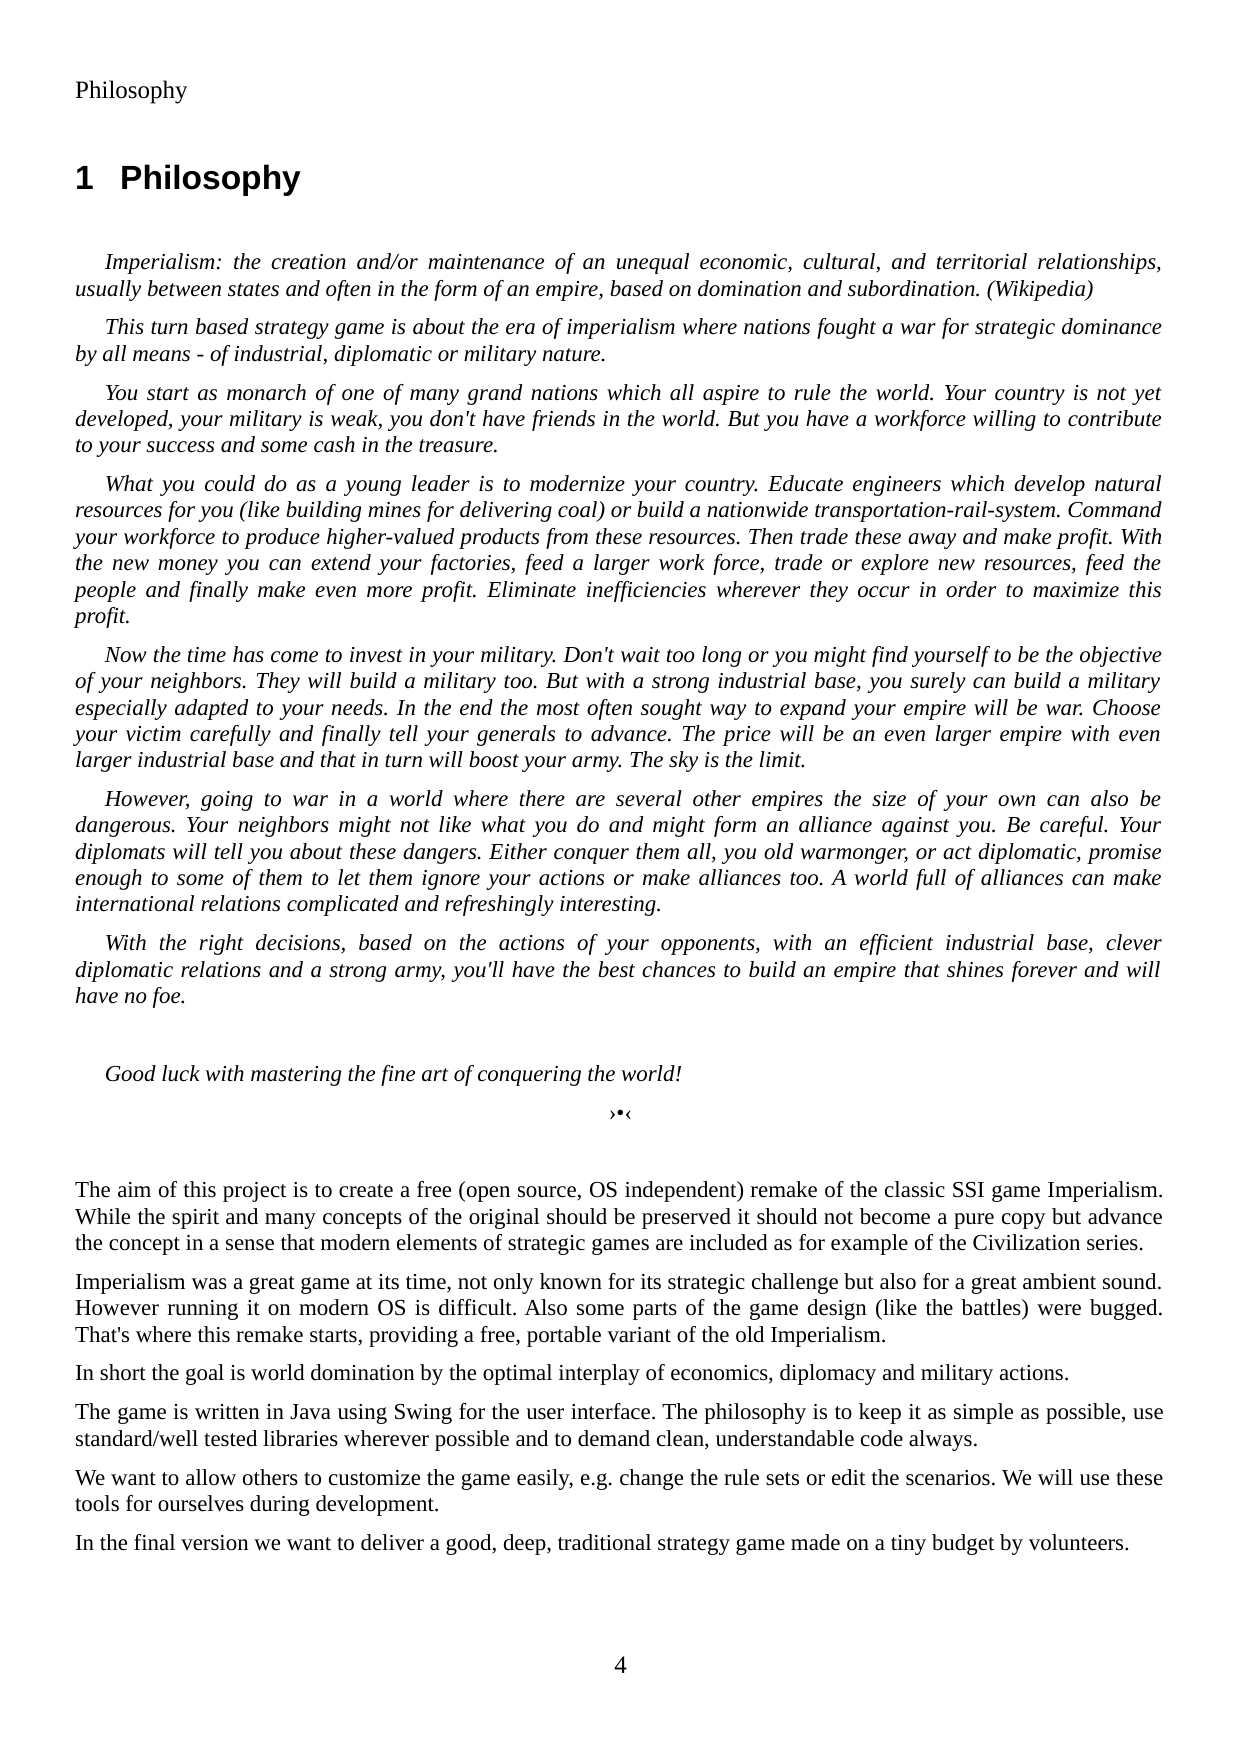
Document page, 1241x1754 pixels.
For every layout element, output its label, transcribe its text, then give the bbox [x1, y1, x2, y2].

text The aim of this project is to create a free (open source, OS independent) remake of the classic SSI game Imperialism. While the spirit and many concepts of the original should be preserved it should not become a pure copy but advance the concept in a sense that modern elements of strategic games are included as for example of the Civilization series. [75, 1176, 1166, 1255]
text However, going to war in a world where there are several other empires the size of your own can also be dangerous. Your neighbors might not like what you do and might form an alliance against you. Be careful. Your diplomats will tell you about these dangers. Either conquer them all, you old warmonger, or act diplomatic, promise enough to some of them to let them ignore your actions or make alliances too. A world full of alliances can make international relations complicated and refreshingly interesting. [75, 785, 1166, 917]
text You start as monarch of one of many grand nations which all aspire to rule the world. Your country is not yet developed, your military is weak, you don't have friends in the world. But you have a workforce willing to contribute to your success and some cash in the treasure. [75, 379, 1166, 458]
text ›•‹ [75, 1099, 1166, 1125]
text What you could do as a young leader is to modernize your country. Educate engineers which develop natural resources for you (like building mines for delivering coal) or build a nationwide transportation-rail-system. Command your workforce to produce higher-valued products from these resources. Then trade these away and make profit. With the new money you can extend your factories, feed a larger work force, trade or explore new resources, feed the people and finally make even more profit. Eliminate inefficiencies wherever they occur in order to maximize this profit. [75, 470, 1166, 628]
text Imperialism was a great game at its time, not only known for its strategic challenge but also for a great ambient sound. However running it on modern OS is difficult. Also some parts of the game design (like the battles) were bugged. That's where this remake starts, providing a free, portable variant of the old Imperialism. [75, 1268, 1166, 1347]
text Good luck with mastering the fine art of conquering the world! [75, 1060, 1166, 1086]
subtitle Philosophy [75, 158, 1166, 197]
text In short the goal is world domination by the optimal interplay of economics, diplomacy and military actions. [75, 1359, 1166, 1386]
text We want to allow others to customize the game easily, e.g. change the rule sets or edit the scenarios. We will use these tools for ourselves during development. [75, 1463, 1166, 1516]
text Imperialism: the creation and/or maintenance of an unequal economic, cultural, and territorial relationships, usually between states and often in the form of an empire, based on domination and subordination. (Wikipedia) [75, 248, 1166, 301]
text The game is written in Java using Swing for the user interface. The philosophy is to keep it as simple as possible, use standard/well tested libraries wherever possible and to demand clean, understandable code always. [75, 1398, 1166, 1451]
text This turn based strategy game is about the era of imperialism where nations fought a war for strategic dominance by all means - of industrial, diplomatic or military nature. [75, 313, 1166, 366]
text In the final version we want to deliver a good, deep, traditional strategy game made on a tiny budget by volunteers. [75, 1529, 1166, 1555]
text Now the time has come to invest in your military. Don't wait too long or you might find yourself to be the objective of your neighbors. They will build a military too. But with a strong industrial base, you surely can build a military especially adapted to your needs. In the end the most often sought way to expand your empire will be war. Choose your victim carefully and finally tell your generals to advance. The price will be an even larger empire with even larger industrial base and that in turn will boost your army. The sky is the limit. [75, 641, 1166, 773]
text With the right decisions, based on the actions of your opponents, with an efficient industrial base, clever diplomatic relations and a strong army, you'll have the best chances to build an empire that shines forever and will have no foe. [75, 929, 1166, 1008]
